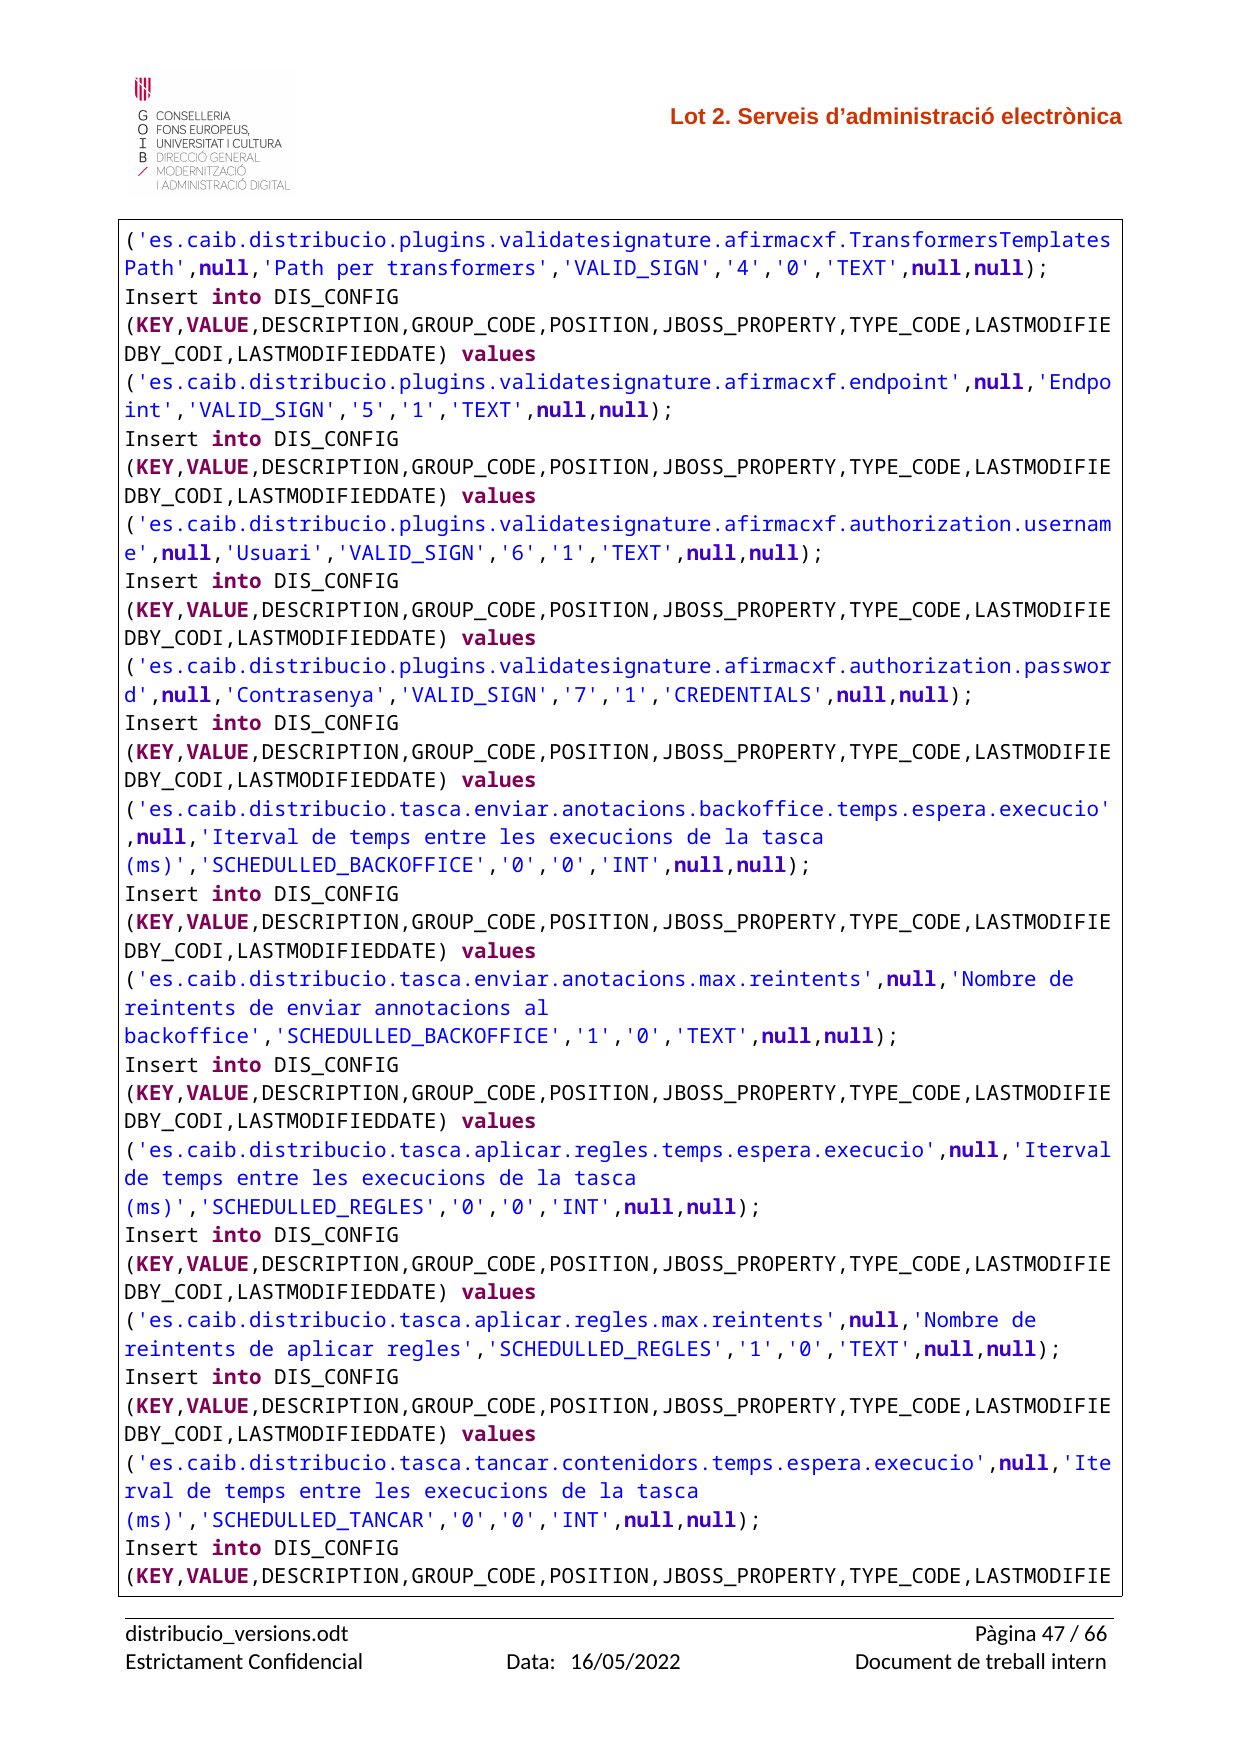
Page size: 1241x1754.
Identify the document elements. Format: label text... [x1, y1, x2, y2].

picture [126, 70, 299, 197]
table_header ('es.caib.distribucio.plugins.validatesignature.afirmacxf.TransformersTemplatesPath',null,'Path per transformers','VALID_SIGN','4','0','TEXT',null,null); Insert into DIS_CONFIG (KEY,VALUE,DESCRIPTION,GROUP_CODE,POSITION,JBOSS_PROPERTY,TYPE_CODE,LASTMODIFIEDBY_CODI,LASTMODIFIEDDATE) values ('es.caib.distribucio.plugins.validatesignature.afirmacxf.endpoint',null,'Endpoint','VALID_SIGN','5','1','TEXT',null,null); Insert into DIS_CONFIG (KEY,VALUE,DESCRIPTION,GROUP_CODE,POSITION,JBOSS_PROPERTY,TYPE_CODE,LASTMODIFIEDBY_CODI,LASTMODIFIEDDATE) values ('es.caib.distribucio.plugins.validatesignature.afirmacxf.authorization.username',null,'Usuari','VALID_SIGN','6','1','TEXT',null,null); Insert into DIS_CONFIG (KEY,VALUE,DESCRIPTION,GROUP_CODE,POSITION,JBOSS_PROPERTY,TYPE_CODE,LASTMODIFIEDBY_CODI,LASTMODIFIEDDATE) values ('es.caib.distribucio.plugins.validatesignature.afirmacxf.authorization.password',null,'Contrasenya','VALID_SIGN','7','1','CREDENTIALS',null,null); Insert into DIS_CONFIG (KEY,VALUE,DESCRIPTION,GROUP_CODE,POSITION,JBOSS_PROPERTY,TYPE_CODE,LASTMODIFIEDBY_CODI,LASTMODIFIEDDATE) values ('es.caib.distribucio.tasca.enviar.anotacions.backoffice.temps.espera.execucio',null,'Iterval de temps entre les execucions de la tasca (ms)','SCHEDULLED_BACKOFFICE','0','0','INT',null,null); Insert into DIS_CONFIG (KEY,VALUE,DESCRIPTION,GROUP_CODE,POSITION,JBOSS_PROPERTY,TYPE_CODE,LASTMODIFIEDBY_CODI,LASTMODIFIEDDATE) values ('es.caib.distribucio.tasca.enviar.anotacions.max.reintents',null,'Nombre de reintents de enviar annotacions al backoffice','SCHEDULLED_BACKOFFICE','1','0','TEXT',null,null); Insert into DIS_CONFIG (KEY,VALUE,DESCRIPTION,GROUP_CODE,POSITION,JBOSS_PROPERTY,TYPE_CODE,LASTMODIFIEDBY_CODI,LASTMODIFIEDDATE) values ('es.caib.distribucio.tasca.aplicar.regles.temps.espera.execucio',null,'Iterval de temps entre les execucions de la tasca (ms)','SCHEDULLED_REGLES','0','0','INT',null,null); Insert into DIS_CONFIG (KEY,VALUE,DESCRIPTION,GROUP_CODE,POSITION,JBOSS_PROPERTY,TYPE_CODE,LASTMODIFIEDBY_CODI,LASTMODIFIEDDATE) values ('es.caib.distribucio.tasca.aplicar.regles.max.reintents',null,'Nombre de reintents de aplicar regles','SCHEDULLED_REGLES','1','0','TEXT',null,null); Insert into DIS_CONFIG (KEY,VALUE,DESCRIPTION,GROUP_CODE,POSITION,JBOSS_PROPERTY,TYPE_CODE,LASTMODIFIEDBY_CODI,LASTMODIFIEDDATE) values ('es.caib.distribucio.tasca.tancar.contenidors.temps.espera.execucio',null,'Iterval de temps entre les execucions de la tasca (ms)','SCHEDULLED_TANCAR','0','0','INT',null,null); Insert into DIS_CONFIG (KEY,VALUE,DESCRIPTION,GROUP_CODE,POSITION,JBOSS_PROPERTY,TYPE_CODE,LASTMODIFIE [119, 220, 1122, 1596]
